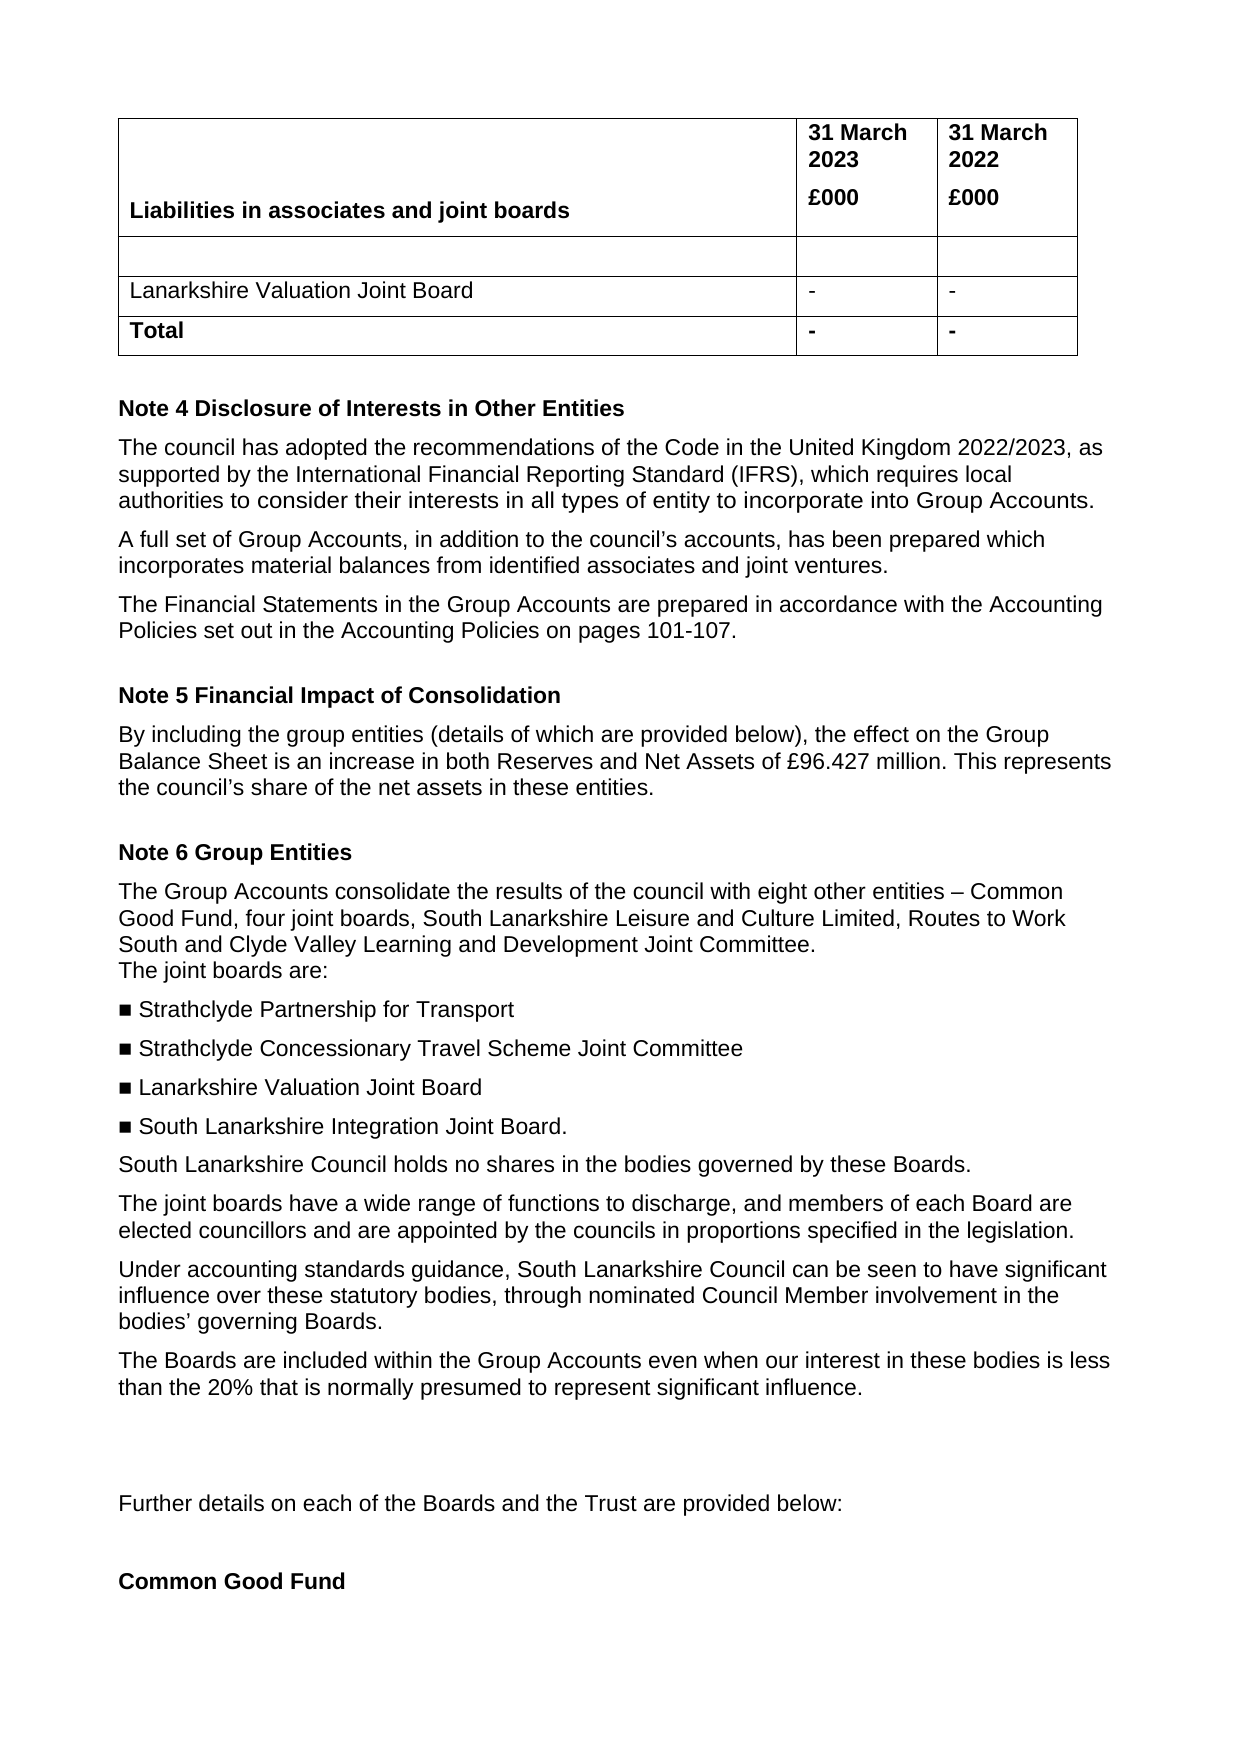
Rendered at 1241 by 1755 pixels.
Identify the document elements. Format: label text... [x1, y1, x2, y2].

table_cell [938, 237, 1077, 276]
subtitle Note 4 Disclosure of Interests in Other Entities [118, 395, 1122, 422]
table_header Liabilities in associates and joint boards [119, 119, 796, 236]
table_cell - [797, 317, 937, 355]
text Common Good Fund [118, 1568, 1122, 1594]
table_cell Total [119, 317, 796, 355]
table_cell - [797, 277, 937, 316]
text Further details on each of the Boards and the Trust are provided below: [118, 1490, 1122, 1516]
text By including the group entities (details of which are provided below), the effect on the Group Balance Sheet is an increase in both Reserves and Net Assets of £96.427 million. This represents the council’s share of the net assets in these entities. [118, 721, 1122, 827]
text ■ South Lanarkshire Integration Joint Board. [118, 1113, 1122, 1139]
text The Group Accounts consolidate the results of the council with eight other entities – Common Good Fund, four joint boards, South Lanarkshire Leisure and Culture Limited, Routes to Work South and Clyde Valley Learning and Development Joint Committee. The joint boards are: [118, 878, 1122, 983]
table_cell - [938, 317, 1077, 355]
text ■ Strathclyde Partnership for Transport [118, 996, 1122, 1022]
text The joint boards have a wide range of functions to discharge, and members of each Board are elected councillors and are appointed by the councils in proportions specified in the legislation. [118, 1190, 1122, 1243]
text ■ Strathclyde Concessionary Travel Scheme Joint Committee [118, 1035, 1122, 1061]
table_cell - [938, 277, 1077, 316]
text South Lanarkshire Council holds no shares in the bodies governed by these Boards. [118, 1151, 1122, 1178]
text The council has adopted the recommendations of the Code in the United Kingdom 2022/2023, as supported by the International Financial Reporting Standard (IFRS), which requires local authorities to consider their interests in all types of entity to incorporate into Group Accounts. [118, 434, 1122, 513]
table_header 31 March 2022 £000 [938, 119, 1077, 236]
text ■ Lanarkshire Valuation Joint Board [118, 1074, 1122, 1100]
table_cell [119, 237, 796, 276]
table_cell [797, 237, 937, 276]
text The Boards are included within the Group Accounts even when our interest in these bodies is less than the 20% that is normally presumed to represent significant influence. [118, 1347, 1122, 1400]
table_cell Lanarkshire Valuation Joint Board [119, 277, 796, 316]
text Under accounting standards guidance, South Lanarkshire Council can be seen to have significant influence over these statutory bodies, through nominated Council Member involvement in the bodies’ governing Boards. [118, 1256, 1122, 1334]
subtitle Note 6 Group Entities [118, 839, 1122, 866]
table_header 31 March 2023 £000 [797, 119, 937, 236]
subtitle Note 5 Financial Impact of Consolidation [118, 682, 1122, 709]
text A full set of Group Accounts, in addition to the council’s accounts, has been prepared which incorporates material balances from identified associates and joint ventures. [118, 526, 1122, 578]
text The Financial Statements in the Group Accounts are prepared in accordance with the Accounting Policies set out in the Accounting Policies on pages 101-107. [118, 591, 1122, 670]
